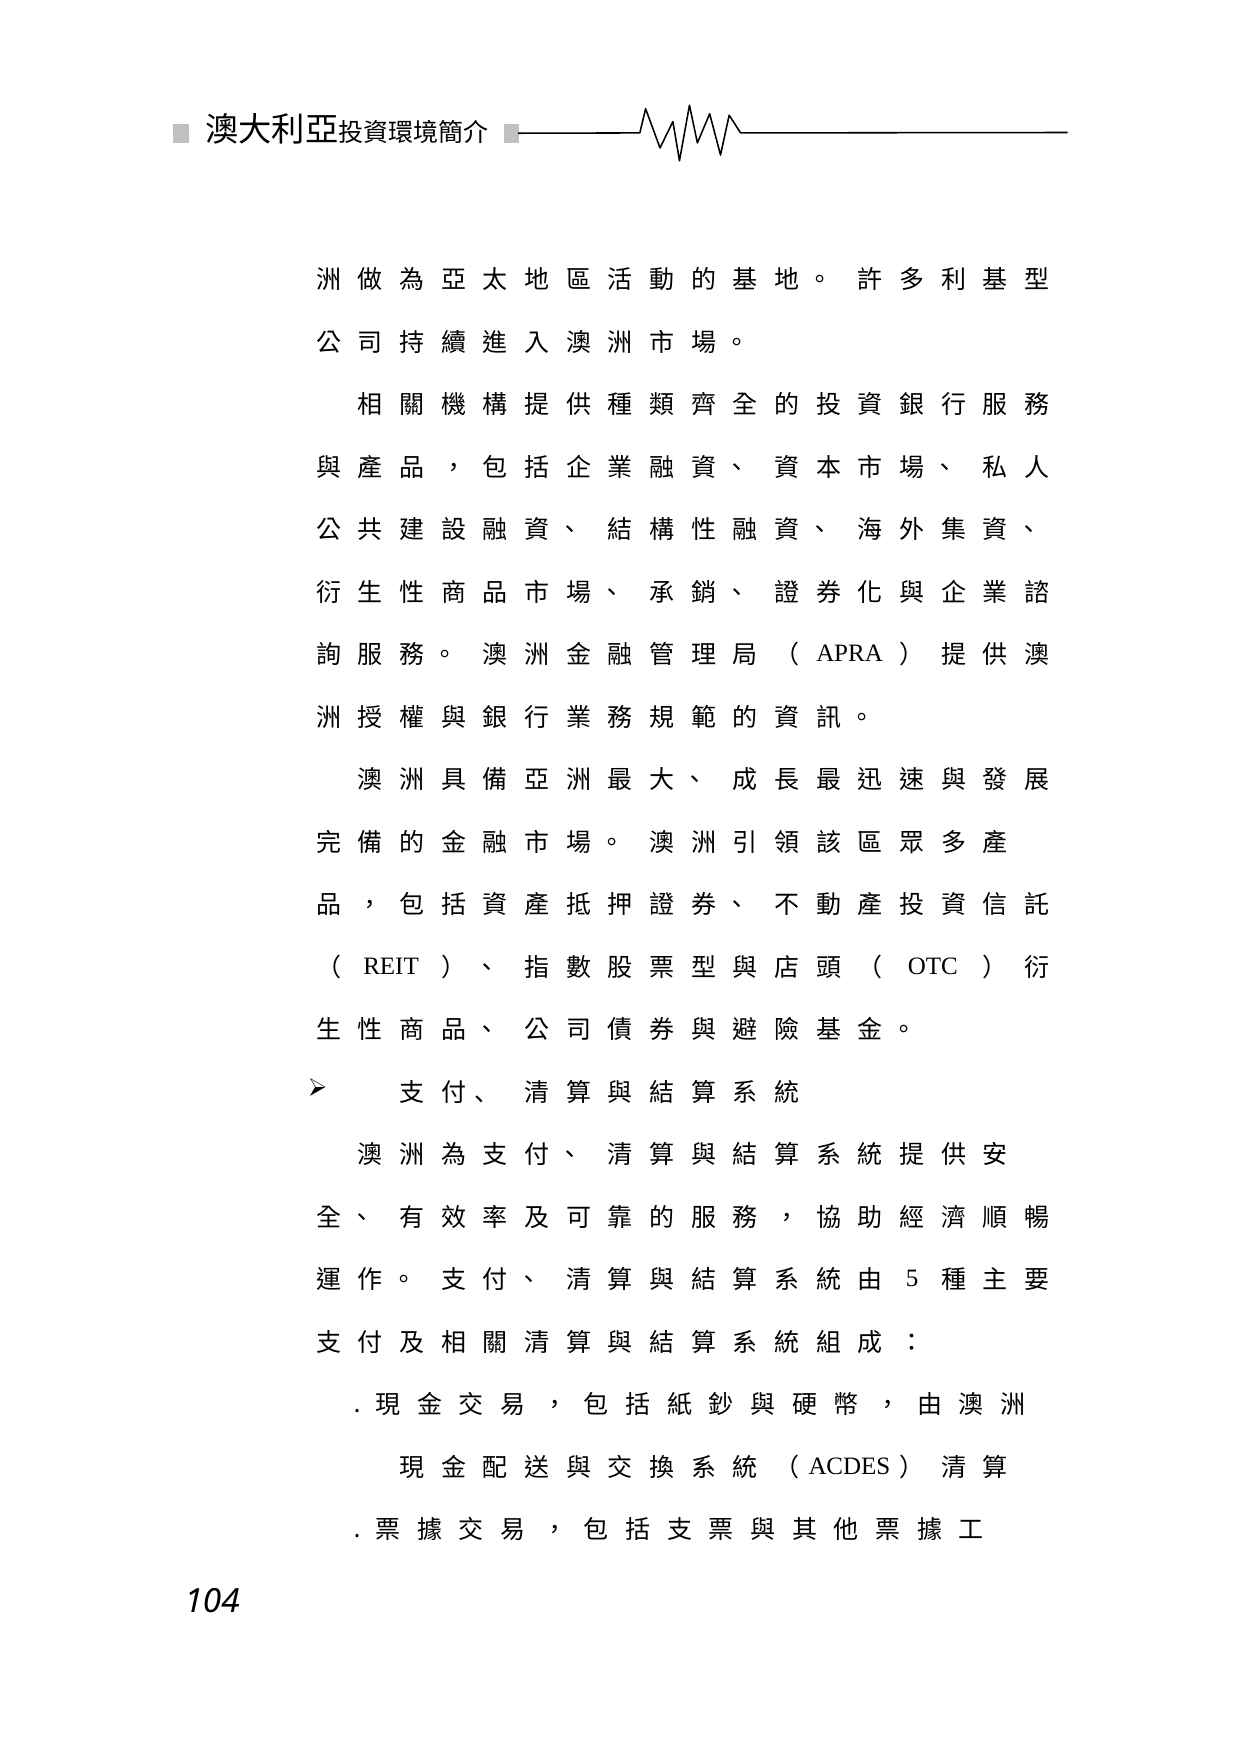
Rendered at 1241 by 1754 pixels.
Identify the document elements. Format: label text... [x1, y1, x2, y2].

text 相關機構提供種類齊全的投資銀行服務與產品，包括企業融資、資本市場、私人公共建設融資、結構性融資、海外集資、衍生性商品市場、承銷、證券化與企業諮詢服務。澳洲金融管理局（APRA）提供澳洲授權與銀行業務規範的資訊。 [281, 361, 1058, 736]
text 洲做為亞太地區活動的基地。許多利基型公司持續進入澳洲市場。 [281, 236, 1058, 361]
list 支付、清算與結算系統 [301, 1049, 1058, 1111]
text ․ 票據交易，包括支票與其他票據工 [330, 1486, 1058, 1549]
text 澳洲具備亞洲最大、成長最迅速與發展完備的金融市場。澳洲引領該區眾多產品，包括資產抵押證券、不動產投資信託（REIT）、指數股票型與店頭（OTC）衍生性商品、公司債券與避險基金。 [281, 736, 1058, 1049]
text ․ 現金交易，包括紙鈔與硬幣，由澳洲現金配送與交換系統（ACDES）清算 [330, 1361, 1058, 1486]
text 澳洲為支付、清算與結算系統提供安全、有效率及可靠的服務，協助經濟順暢運作。支付、清算與結算系統由5種主要支付及相關清算與結算系統組成： [281, 1111, 1058, 1361]
